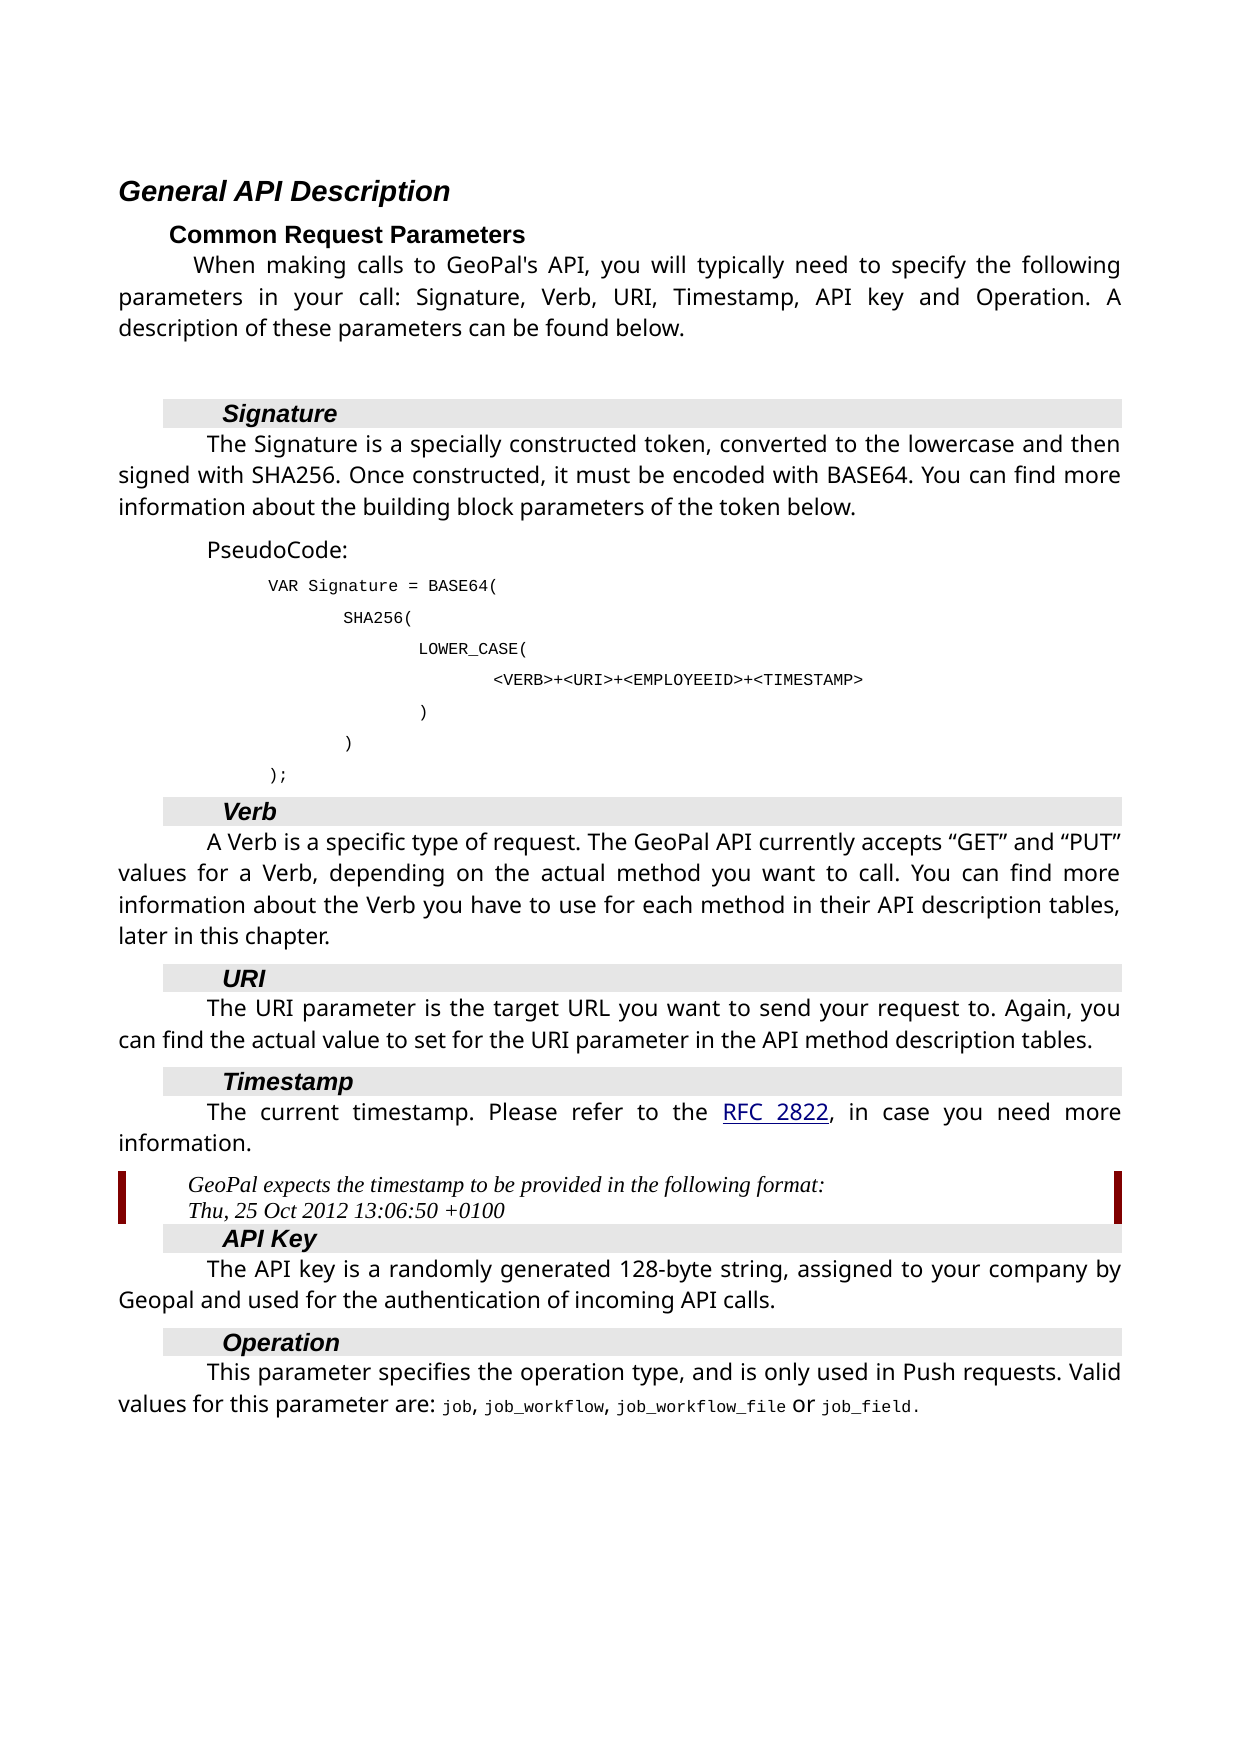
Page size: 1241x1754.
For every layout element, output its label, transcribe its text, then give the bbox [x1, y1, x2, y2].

text Thu, 25 Oct 2012 13:06:50 +0100 [126, 1197, 1114, 1224]
text A Verb is a specific type of request. The GeoPal API currently accepts “GET” and “PUT” values for a Verb, depending on the actual method you want to call. You can find more information about the Verb you have to use for each method in their API description tables, later in this chapter. [118, 826, 1122, 951]
subtitle Verb [163, 797, 1122, 826]
subtitle URI [163, 964, 1122, 992]
text When making calls to GeoPal's API, you will typically need to specify the following parameters in your call: Signature, Verb, URI, Timestamp, API key and Operation. A description of these parameters can be found below. [118, 249, 1122, 343]
text PseudoCode: [118, 534, 1122, 565]
subtitle API Key [163, 1224, 1122, 1253]
text SHA256( [118, 609, 1122, 628]
text The API key is a randomly generated 128-byte string, assigned to your company by Geopal and used for the authentication of incoming API calls. [118, 1253, 1122, 1315]
text GeoPal expects the timestamp to be provided in the following format: [126, 1171, 1114, 1197]
subtitle General API Description [118, 174, 1122, 208]
text The URI parameter is the target URL you want to send your request to. Again, you can find the actual value to set for the URI parameter in the API method description tables. [118, 992, 1122, 1055]
text ) [118, 735, 1122, 753]
subtitle Signature [163, 399, 1122, 428]
subtitle Common Request Parameters [169, 220, 1122, 249]
text LOWER_CASE( [118, 641, 1122, 659]
text VAR Signature = BASE64( [118, 578, 1122, 597]
text ) [118, 703, 1122, 722]
text ); [118, 766, 1122, 785]
subtitle Timestamp [163, 1067, 1122, 1096]
text The current timestamp. Please refer to the RFC 2822, in case you need more information. [118, 1096, 1122, 1159]
text The Signature is a specially constructed token, converted to the lowercase and then signed with SHA256. Once constructed, it must be encoded with BASE64. You can find more information about the building block parameters of the token below. [118, 428, 1122, 522]
subtitle Operation [163, 1328, 1122, 1356]
text This parameter specifies the operation type, and is only used in Push requests. Valid values for this parameter are: job, job_workflow, job_workflow_file or job_field. [118, 1356, 1122, 1419]
text <VERB>+<URI>+<EMPLOYEEID>+<TIMESTAMP> [118, 672, 1122, 691]
